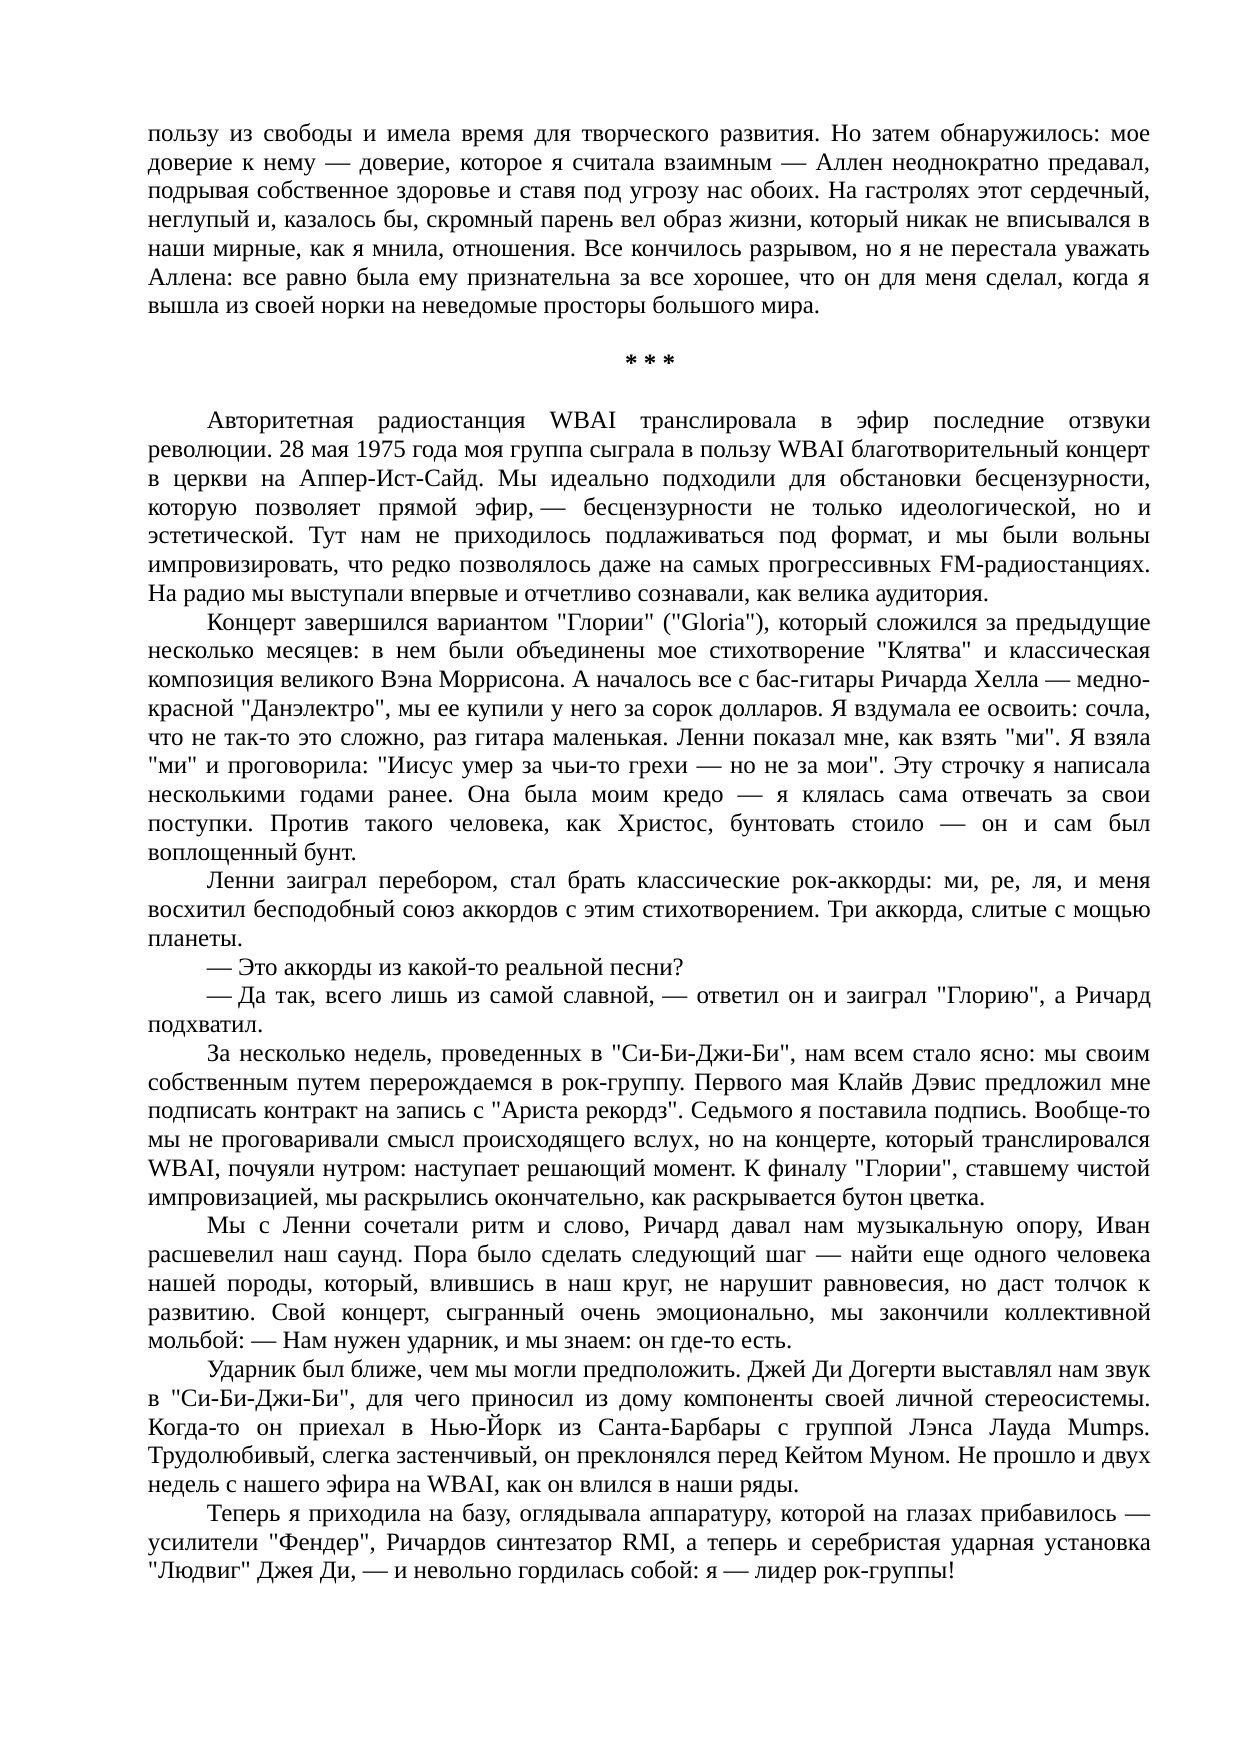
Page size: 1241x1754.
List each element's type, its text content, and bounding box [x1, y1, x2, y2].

text Ленни заиграл перебором, стал брать классические рок-аккорды: ми, ре, ля, и меня восхитил бесподобный союз аккордов с этим стихотворением. Три аккорда, слитые с мощью планеты. [148, 866, 1152, 952]
text — Да так, всего лишь из самой славной, — ответил он и заиграл "Глорию", а Ричард подхватил. [148, 981, 1152, 1038]
text — Это аккорды из какой-то реальной песни? [148, 952, 1152, 981]
text За несколько недель, проведенных в "Си-Би-Джи-Би", нам всем стало ясно: мы своим собственным путем перерождаемся в рок-группу. Первого мая Клайв Дэвис предложил мне подписать контракт на запись с "Ариста рекордз". Седьмого я поставила подпись. Вообще-то мы не проговаривали смысл происходящего вслух, но на концерте, который транслировался WBAI, почуяли нутром: наступает решающий момент. К финалу "Глории", ставшему чистой импровизацией, мы раскрылись окончательно, как раскрывается бутон цветка. [148, 1038, 1152, 1211]
subtitle * * * [148, 348, 1152, 377]
text Авторитетная радиостанция WBAI транслировала в эфир последние отзвуки революции. 28 мая 1975 года моя группа сыграла в пользу WBAI благотворительный концерт в церкви на Аппер-Ист-Сайд. Мы идеально подходили для обстановки бесцензурности, которую позволяет прямой эфир, — бесцензурности не только идеологической, но и эстетической. Тут нам не приходилось подлаживаться под формат, и мы были вольны импровизировать, что редко позволялось даже на самых прогрессивных FM-радиостанциях. На радио мы выступали впервые и отчетливо сознавали, как велика аудитория. [148, 406, 1152, 607]
text Концерт завершился вариантом "Глории" ("Gloria"), который сложился за предыдущие несколько месяцев: в нем были объединены мое стихотворение "Клятва" и классическая композиция великого Вэна Моррисона. А началось все с бас-гитары Ричарда Хелла — медно-красной "Данэлектро", мы ее купили у него за сорок долларов. Я вздумала ее освоить: сочла, что не так-то это сложно, раз гитара маленькая. Ленни показал мне, как взять "ми". Я взяла "ми" и проговорила: "Иисус умер за чьи-то грехи — но не за мои". Эту строчку я написала несколькими годами ранее. Она была моим кредо — я клялась сама отвечать за свои поступки. Против такого человека, как Христос, бунтовать стоило — он и сам был воплощенный бунт. [148, 607, 1152, 866]
text Ударник был ближе, чем мы могли предположить. Джей Ди Догерти выставлял нам звук в "Си-Би-Джи-Би", для чего приносил из дому компоненты своей личной стереосистемы. Когда-то он приехал в Нью-Йорк из Санта-Барбары с группой Лэнса Лауда Mumps. Трудолюбивый, слегка застенчивый, он преклонялся перед Кейтом Муном. Не прошло и двух недель с нашего эфира на WBAI, как он влился в наши ряды. [148, 1354, 1152, 1498]
text Мы с Ленни сочетали ритм и слово, Ричард давал нам музыкальную опору, Иван расшевелил наш саунд. Пора было сделать следующий шаг — найти еще одного человека нашей породы, который, влившись в наш круг, не нарушит равновесия, но даст толчок к развитию. Свой концерт, сыгранный очень эмоционально, мы закончили коллективной мольбой: — Нам нужен ударник, и мы знаем: он где-то есть. [148, 1211, 1152, 1354]
text пользу из свободы и имела время для творческого развития. Но затем обнаружилось: мое доверие к нему — доверие, которое я считала взаимным — Аллен неоднократно предавал, подрывая собственное здоровье и ставя под угрозу нас обоих. На гастролях этот сердечный, неглупый и, казалось бы, скромный парень вел образ жизни, который никак не вписывался в наши мирные, как я мнила, отношения. Все кончилось разрывом, но я не перестала уважать Аллена: все равно была ему признательна за все хорошее, что он для меня сделал, когда я вышла из своей норки на неведомые просторы большого мира. [148, 118, 1152, 319]
text Теперь я приходила на базу, оглядывала аппаратуру, которой на глазах прибавилось — усилители "Фендер", Ричардов синтезатор RMI, а теперь и серебристая ударная установка "Людвиг" Джея Ди, — и невольно гордилась собой: я — лидер рок-группы! [148, 1498, 1152, 1584]
